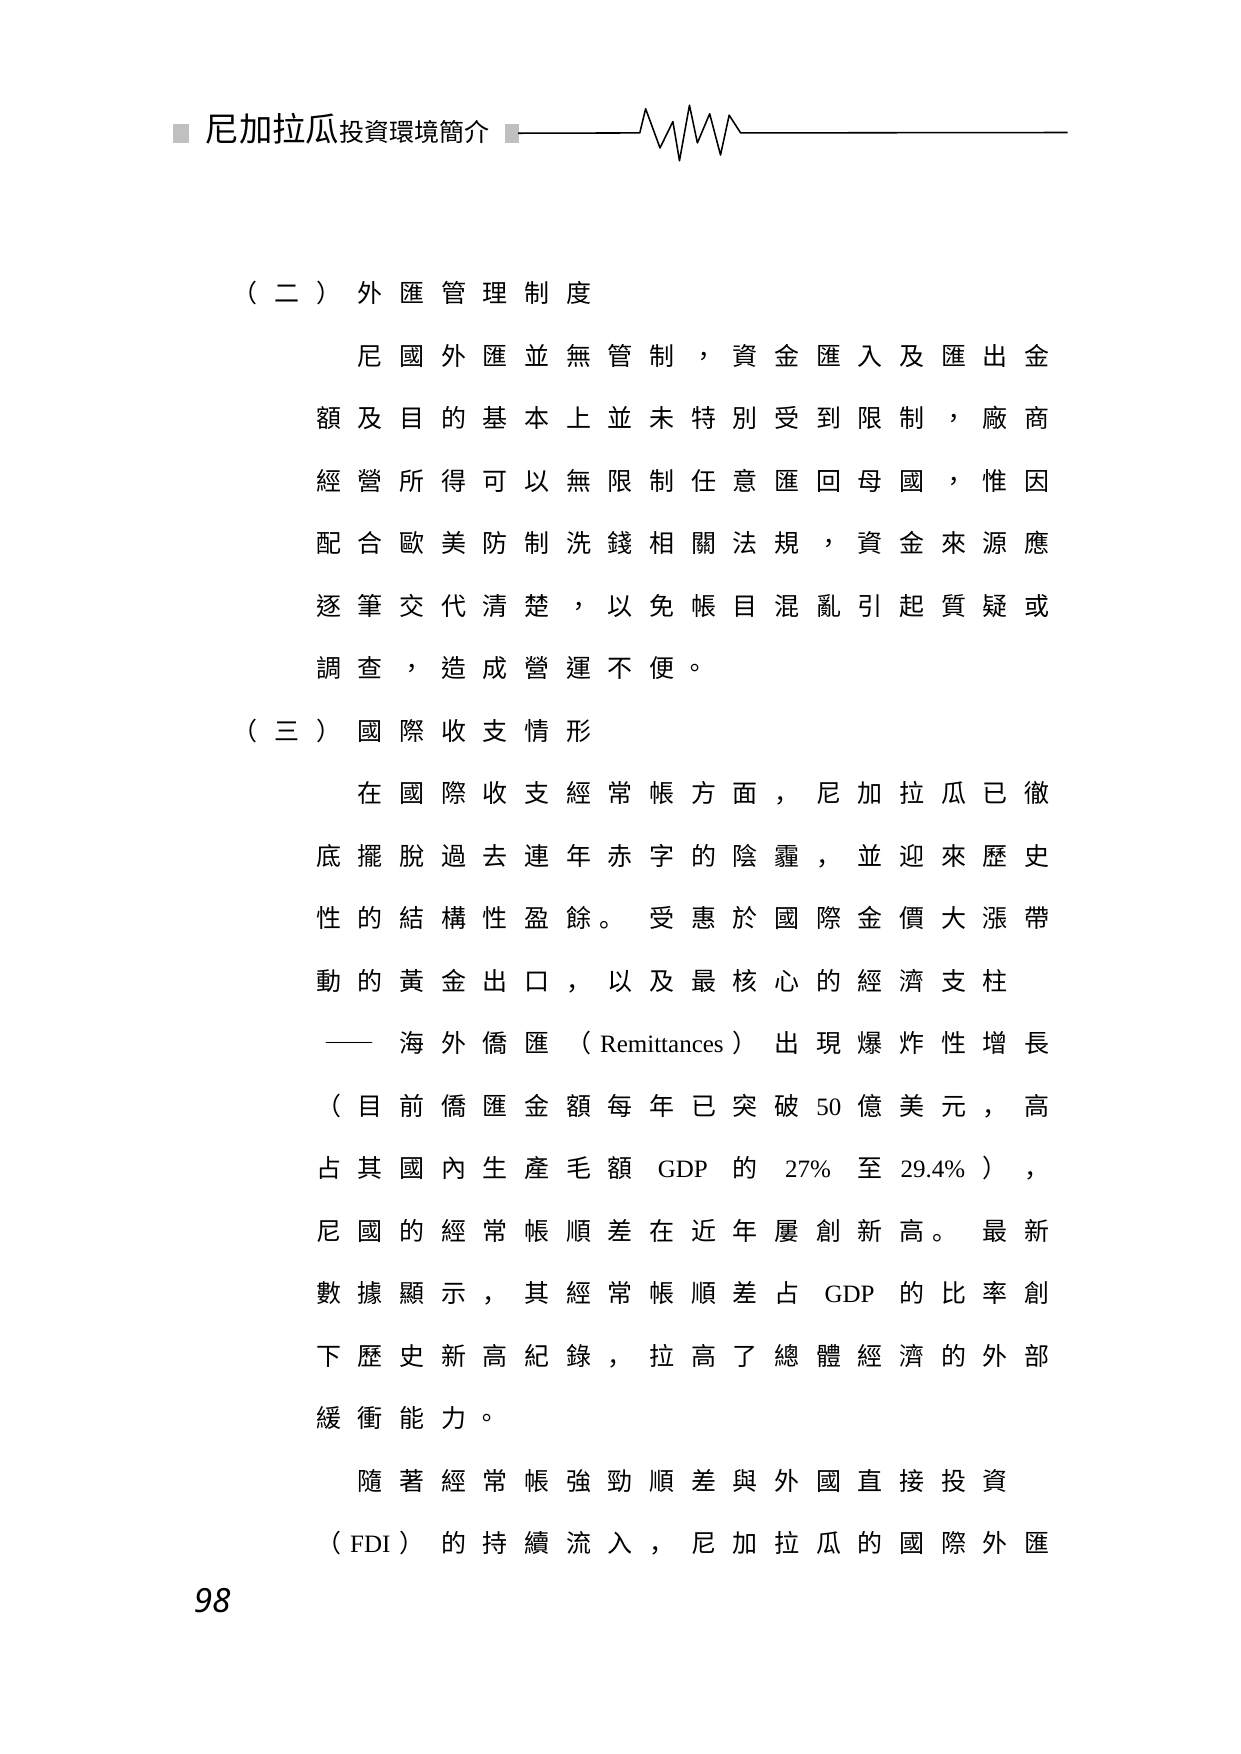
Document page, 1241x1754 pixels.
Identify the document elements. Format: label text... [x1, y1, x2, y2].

text 尼國外匯並無管制，資金匯入及匯出金額及目的基本上並未特別受到限制，廠商經營所得可以無限制任意匯回母國，惟因配合歐美防制洗錢相關法規，資金來源應逐筆交代清楚，以免帳目混亂引起質疑或調查，造成營運不便。 [281, 313, 1058, 688]
text 在國際收支經常帳方面，尼加拉瓜已徹底擺脫過去連年赤字的陰霾，並迎來歷史性的結構性盈餘。受惠於國際金價大漲帶動的黃金出口，以及最核心的經濟支柱——海外僑匯（Remittances）出現爆炸性增長（目前僑匯金額每年已突破50億美元，高占其國內生產毛額GDP的27%至29.4%），尼國的經常帳順差在近年屢創新高。最新數據顯示，其經常帳順差占GDP的比率創下歷史新高紀錄，拉高了總體經濟的外部緩衝能力。 [281, 750, 1058, 1438]
text 隨著經常帳強勁順差與外國直接投資（FDI）的持續流入，尼加拉瓜的國際外匯 [281, 1438, 1058, 1563]
text （二）外匯管理制度 [207, 250, 1058, 313]
text （三）國際收支情形 [207, 688, 1058, 750]
